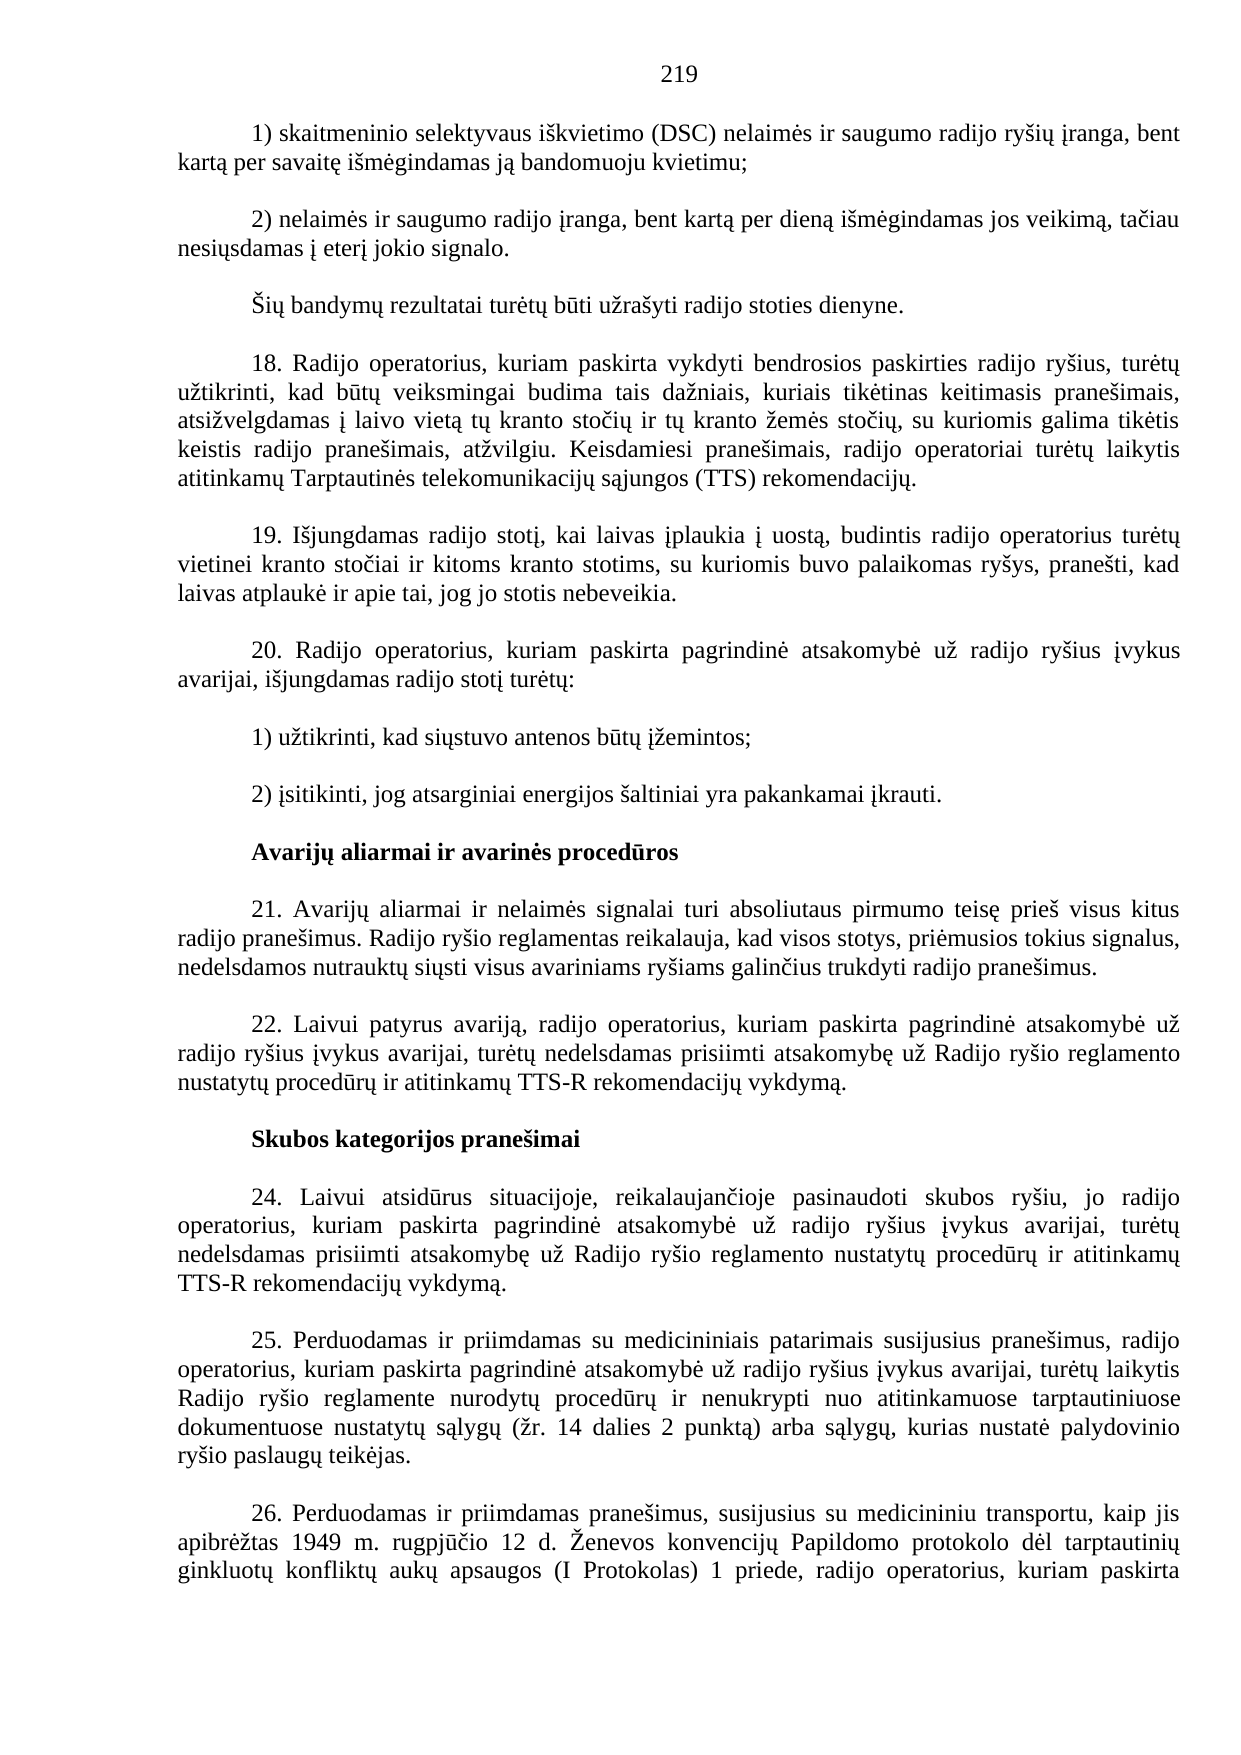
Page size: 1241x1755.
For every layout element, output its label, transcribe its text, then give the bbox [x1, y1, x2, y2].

text Šių bandymų rezultatai turėtų būti užrašyti radijo stoties dienyne. [177, 291, 1181, 319]
text 1) užtikrinti, kad siųstuvo antenos būtų įžemintos; [177, 722, 1181, 751]
text 24. Laivui atsidūrus situacijoje, reikalaujančioje pasinaudoti skubos ryšiu, jo radijo operatorius, kuriam paskirta pagrindinė atsakomybė už radijo ryšius įvykus avarijai, turėtų nedelsdamas prisiimti atsakomybę už Radijo ryšio reglamento nustatytų procedūrų ir atitinkamų TTS‑R rekomendacijų vykdymą. [177, 1182, 1181, 1297]
text 25. Perduodamas ir priimdamas su medicininiais patarimais susijusius pranešimus, radijo operatorius, kuriam paskirta pagrindinė atsakomybė už radijo ryšius įvykus avarijai, turėtų laikytis Radijo ryšio reglamente nurodytų procedūrų ir nenukrypti nuo atitinkamuose tarptautiniuose dokumentuose nustatytų sąlygų (žr. 14 dalies 2 punktą) arba sąlygų, kurias nustatė palydovinio ryšio paslaugų teikėjas. [177, 1326, 1181, 1469]
text Avarijų aliarmai ir avarinės procedūros [177, 837, 1181, 866]
text 21. Avarijų aliarmai ir nelaimės signalai turi absoliutaus pirmumo teisę prieš visus kitus radijo pranešimus. Radijo ryšio reglamentas reikalauja, kad visos stotys, priėmusios tokius signalus, nedelsdamos nutrauktų siųsti visus avariniams ryšiams galinčius trukdyti radijo pranešimus. [177, 894, 1181, 981]
text 18. Radijo operatorius, kuriam paskirta vykdyti bendrosios paskirties radijo ryšius, turėtų užtikrinti, kad būtų veiksmingai budima tais dažniais, kuriais tikėtinas keitimasis pranešimais, atsižvelgdamas į laivo vietą tų kranto stočių ir tų kranto žemės stočių, su kuriomis galima tikėtis keistis radijo pranešimais, atžvilgiu. Keisdamiesi pranešimais, radijo operatoriai turėtų laikytis atitinkamų Tarptautinės telekomunikacijų sąjungos (TTS) rekomendacijų. [177, 348, 1181, 492]
text 19. Išjungdamas radijo stotį, kai laivas įplaukia į uostą, budintis radijo operatorius turėtų vietinei kranto stočiai ir kitoms kranto stotims, su kuriomis buvo palaikomas ryšys, pranešti, kad laivas atplaukė ir apie tai, jog jo stotis nebeveikia. [177, 521, 1181, 607]
text Skubos kategorijos pranešimai [177, 1124, 1181, 1153]
text 2) nelaimės ir saugumo radijo įranga, bent kartą per dieną išmėgindamas jos veikimą, tačiau nesiųsdamas į eterį jokio signalo. [177, 204, 1181, 262]
text 20. Radijo operatorius, kuriam paskirta pagrindinė atsakomybė už radijo ryšius įvykus avarijai, išjungdamas radijo stotį turėtų: [177, 636, 1181, 693]
text 22. Laivui patyrus avariją, radijo operatorius, kuriam paskirta pagrindinė atsakomybė už radijo ryšius įvykus avarijai, turėtų nedelsdamas prisiimti atsakomybę už Radijo ryšio reglamento nustatytų procedūrų ir atitinkamų TTS‑R rekomendacijų vykdymą. [177, 1009, 1181, 1096]
text 1) skaitmeninio selektyvaus iškvietimo (DSC) nelaimės ir saugumo radijo ryšių įranga, bent kartą per savaitę išmėgindamas ją bandomuoju kvietimu; [177, 118, 1181, 176]
text 2) įsitikinti, jog atsarginiai energijos šaltiniai yra pakankamai įkrauti. [177, 779, 1181, 808]
text 26. Perduodamas ir priimdamas pranešimus, susijusius su medicininiu transportu, kaip jis apibrėžtas 1949 m. rugpjūčio 12 d. Ženevos konvencijų Papildomo protokolo dėl tarptautinių ginkluotų konfliktų aukų apsaugos (I Protokolas) 1 priede, radijo operatorius, kuriam paskirta [177, 1498, 1181, 1584]
